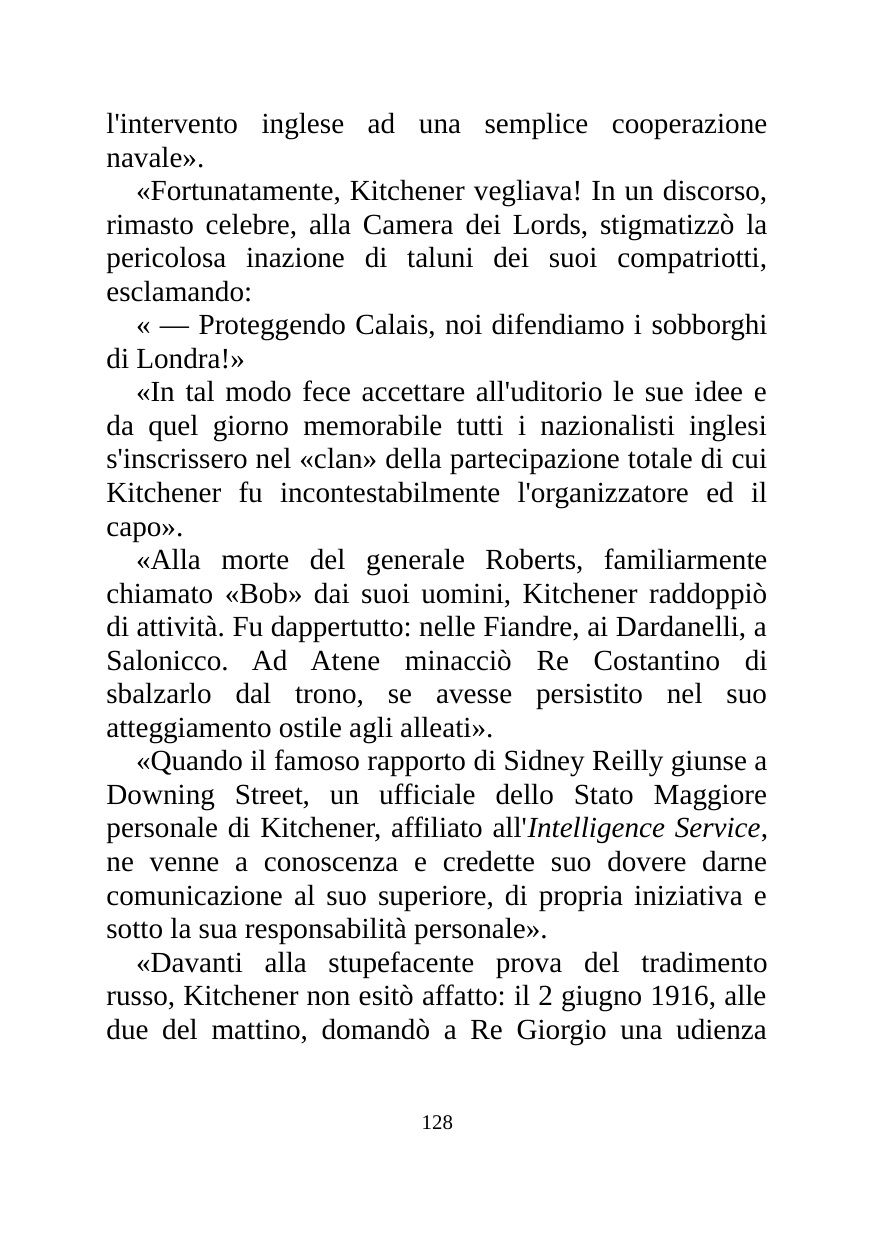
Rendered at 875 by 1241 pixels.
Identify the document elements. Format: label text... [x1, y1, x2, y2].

text l'intervento inglese ad una semplice cooperazione navale». [106, 106, 768, 173]
text «Fortunatamente, Kitchener vegliava! In un discorso, rimasto celebre, alla Camera dei Lords, stigmatizzò la pericolosa inazione di taluni dei suoi compatriotti, esclamando: [106, 173, 768, 307]
text «Davanti alla stupefacente prova del tradimento russo, Kitchener non esitò affatto: il 2 giugno 1916, alle due del mattino, domandò a Re Giorgio una udienza [106, 945, 768, 1045]
text «Alla morte del generale Roberts, familiarmente chiamato «Bob» dai suoi uomini, Kitchener raddoppiò di attività. Fu dappertutto: nelle Fiandre, ai Dardanelli, a Salonicco. Ad Atene minacciò Re Costantino di sbalzarlo dal trono, se avesse persistito nel suo atteggiamento ostile agli alleati». [106, 542, 768, 743]
text « — Proteggendo Calais, noi difendiamo i sobborghi di Londra!» [106, 307, 768, 374]
text «Quando il famoso rapporto di Sidney Reilly giunse a Downing Street, un ufficiale dello Stato Maggiore personale di Kitchener, affiliato all'Intelligence Service, ne venne a conoscenza e credette suo dovere darne comunicazione al suo superiore, di propria iniziativa e sotto la sua responsabilità personale». [106, 743, 768, 945]
text «In tal modo fece accettare all'uditorio le sue idee e da quel giorno memorabile tutti i nazionalisti inglesi s'inscrissero nel «clan» della partecipazione totale di cui Kitchener fu incontestabilmente l'organizzatore ed il capo». [106, 374, 768, 542]
